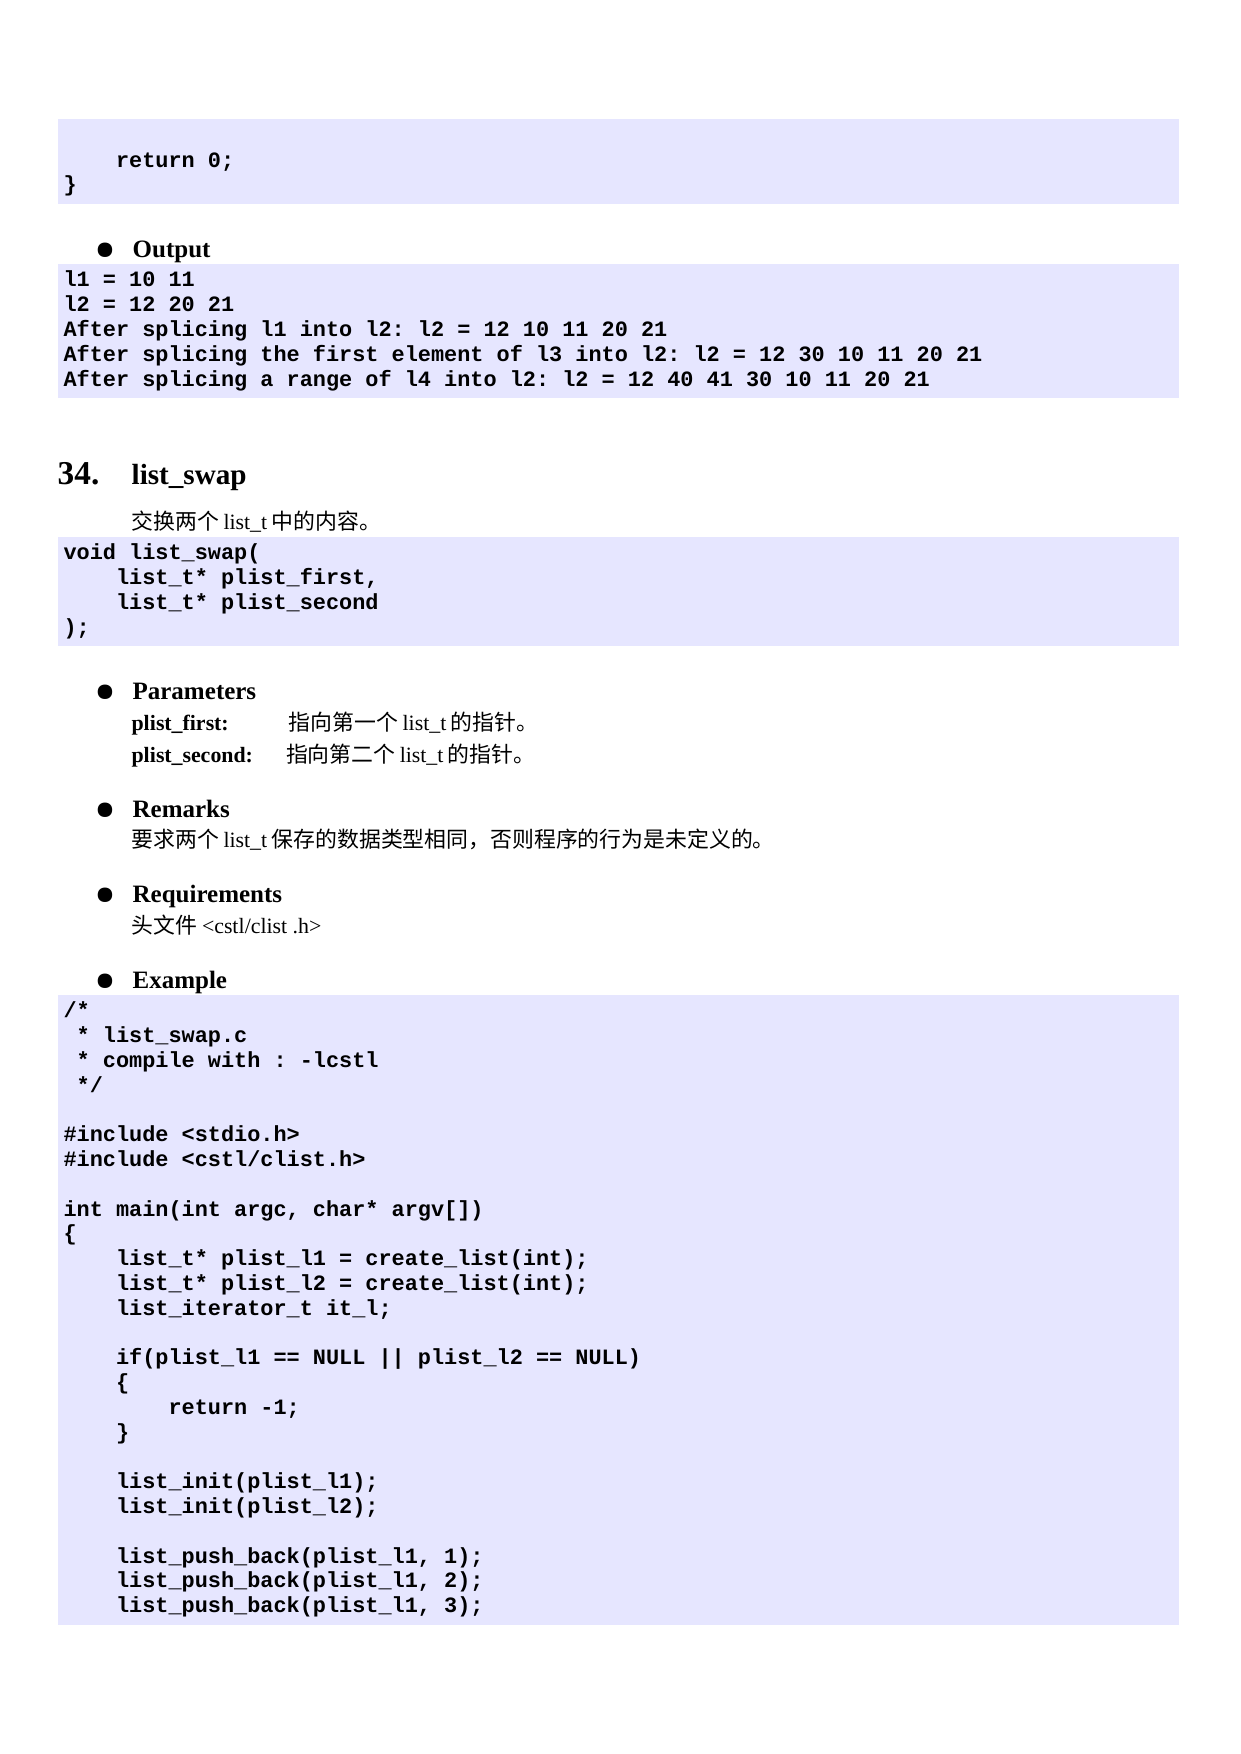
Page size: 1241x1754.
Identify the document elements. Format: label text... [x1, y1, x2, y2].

text 要求两个list_t保存的数据类型相同，否则程序的行为是未定义的。 [57, 822, 1179, 854]
subtitle list_swap [57, 453, 1179, 491]
text plist_second: 指向第二个list_t的指针。 [57, 737, 1179, 768]
table_header l1 = 10 11 l2 = 12 20 21 After splicing l1 into l2: l2 = 12 10 11 20 21 After splicing the first element of l3 into l2: l2 = 12 30 10 11 20 21 After splicing a range of l4 into l2: l2 = 12 40 41 30 10 11 20 21 [58, 264, 1179, 398]
text plist_first: 指向第一个list_t的指针。 [57, 705, 1179, 737]
list Remarks [95, 794, 1179, 822]
table_header return 0; } [58, 119, 1179, 204]
list Example [95, 965, 1179, 994]
text 头文件 <cstl/clist .h> [57, 908, 1179, 940]
list Parameters [95, 676, 1179, 705]
text 交换两个list_t中的内容。 [57, 504, 1179, 536]
list Requirements [95, 879, 1179, 908]
table_header void list_swap( list_t* plist_first, list_t* plist_second ); [58, 537, 1179, 646]
list Output [95, 234, 1179, 263]
table_header /* * list_swap.c * compile with : -lcstl */ #include <stdio.h> #include <cstl/clist.h> int main(int argc, char* argv[]) { list_t* plist_l1 = create_list(int); list_t* plist_l2 = create_list(int); list_iterator_t it_l; if(plist_l1 == NULL || plist_l2 == NULL) { return -1; } list_init(plist_l1); list_init(plist_l2); list_push_back(plist_l1, 1); list_push_back(plist_l1, 2); list_push_back(plist_l1, 3); [58, 995, 1179, 1625]
